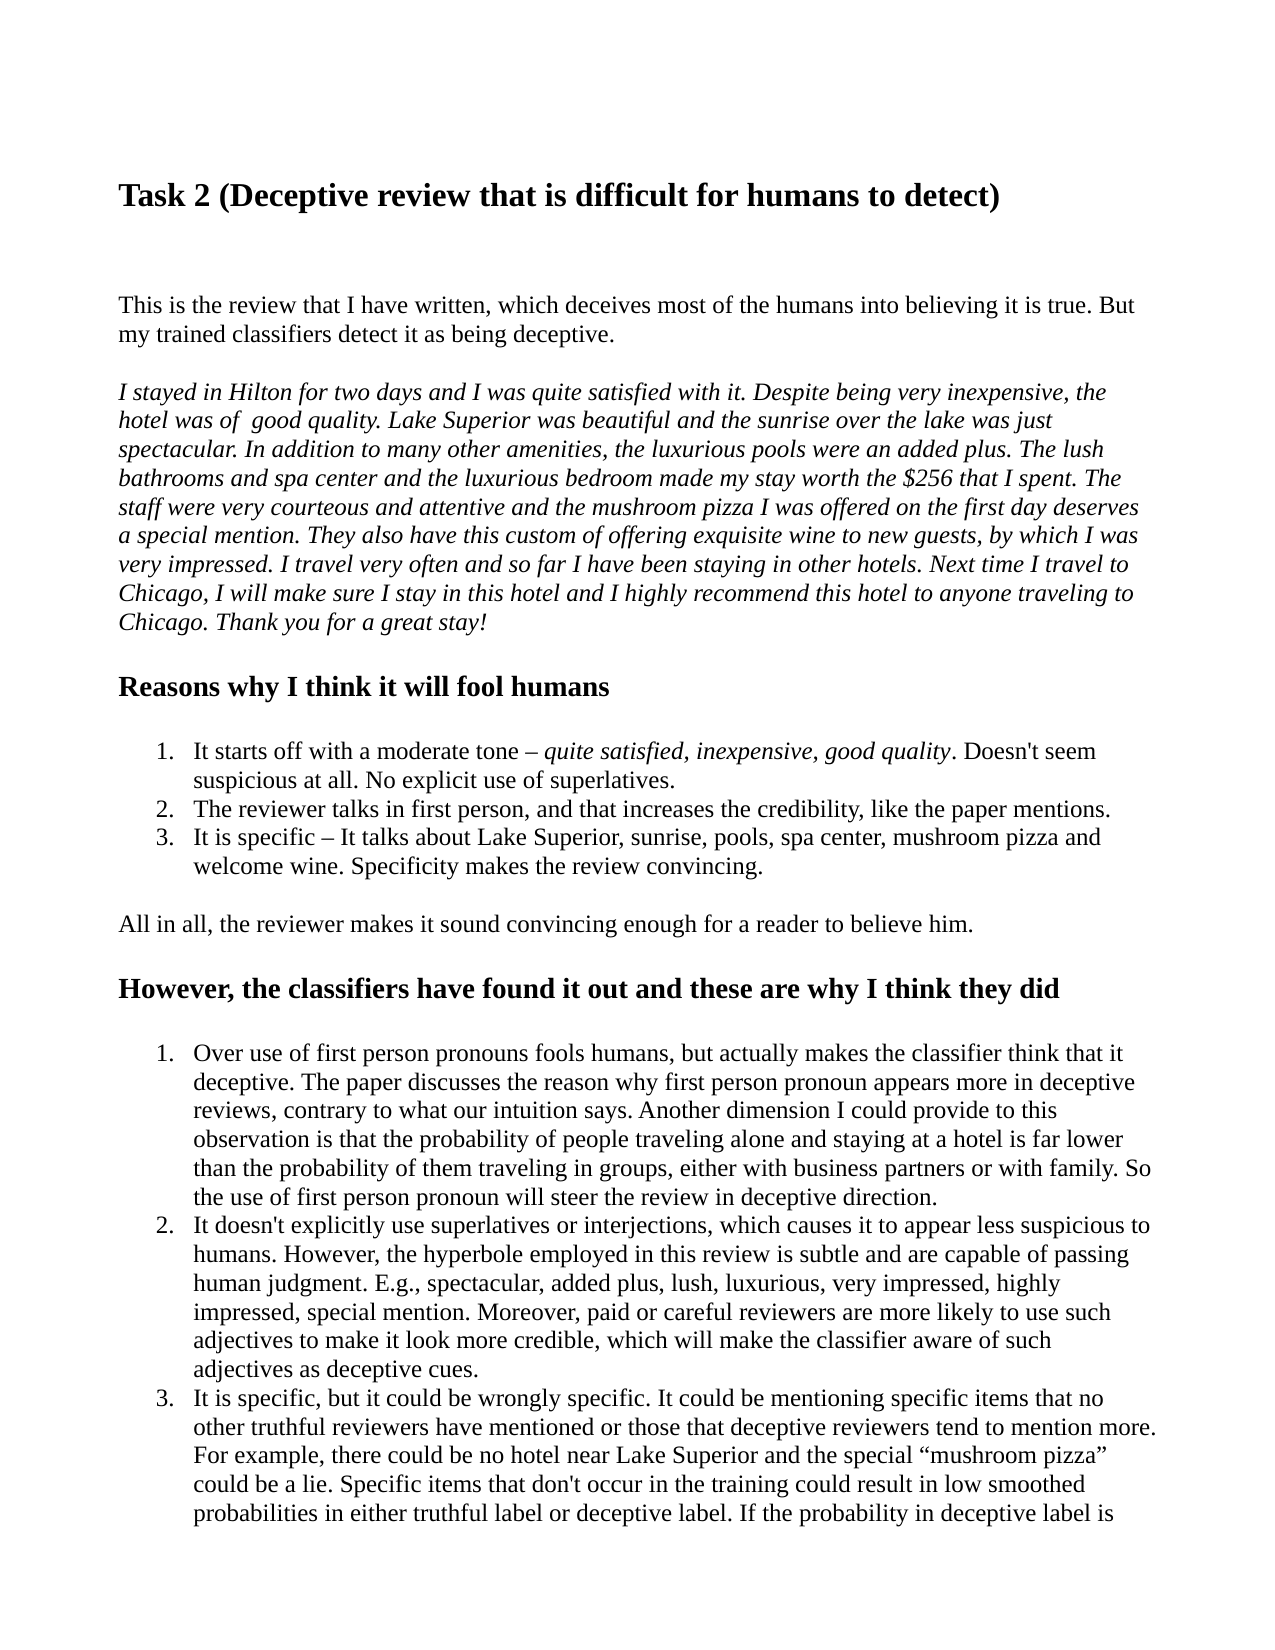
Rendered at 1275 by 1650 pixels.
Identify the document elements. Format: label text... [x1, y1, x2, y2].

list It starts off with a moderate tone – quite satisfied, inexpensive, good quality. Doesn't seem suspicious at all. No explicit use of superlatives. [156, 736, 1157, 794]
list Over use of first person pronouns fools humans, but actually makes the classifier think that it deceptive. The paper discusses the reason why first person pronoun appears more in deceptive reviews, contrary to what our intuition says. Another dimension I could provide to this observation is that the probability of people traveling alone and staying at a hotel is far lower than the probability of them traveling in groups, either with business partners or with family. So the use of first person pronoun will steer the review in deceptive direction. [156, 1038, 1157, 1211]
list It doesn't explicitly use superlatives or interjections, which causes it to appear less suspicious to humans. However, the hyperbole employed in this review is subtle and are capable of passing human judgment. E.g., spectacular, added plus, lush, luxurious, very impressed, highly impressed, special mention. Moreover, paid or careful reviewers are more likely to use such adjectives to make it look more credible, which will make the classifier aware of such adjectives as deceptive cues. [156, 1211, 1157, 1383]
list It is specific, but it could be wrongly specific. It could be mentioning specific items that no other truthful reviewers have mentioned or those that deceptive reviewers tend to mention more. For example, there could be no hotel near Lake Superior and the special “mushroom pizza” could be a lie. Specific items that don't occur in the training could result in low smoothed probabilities in either truthful label or deceptive label. If the probability in deceptive label is [156, 1383, 1157, 1527]
text All in all, the reviewer makes it sound convincing enough for a reader to believe him. [118, 909, 1157, 937]
text This is the review that I have written, which deceives most of the humans into believing it is true. But my trained classifiers detect it as being deceptive. [118, 291, 1157, 348]
list It is specific – It talks about Lake Superior, sunrise, pools, spa center, mushroom pizza and welcome wine. Specificity makes the review convincing. [156, 822, 1157, 880]
text I stayed in Hilton for two days and I was quite satisfied with it. Despite being very inexpensive, the hotel was of good quality. Lake Superior was beautiful and the sunrise over the lake was just spectacular. In addition to many other amenities, the luxurious pools were an added plus. The lush bathrooms and spa center and the luxurious bedroom made my stay worth the $256 that I spent. The staff were very courteous and attentive and the mushroom pizza I was offered on the first day deserves a special mention. They also have this custom of offering exquisite wine to new guests, by which I was very impressed. I travel very often and so far I have been staying in other hotels. Next time I travel to Chicago, I will make sure I stay in this hotel and I highly recommend this hotel to anyone traveling to Chicago. Thank you for a great stay! [118, 377, 1157, 636]
list The reviewer talks in first person, and that increases the credibility, like the paper mentions. [156, 794, 1157, 822]
text Reasons why I think it will fool humans [118, 669, 1157, 703]
text Task 2 (Deceptive review that is difficult for humans to detect) [118, 176, 1157, 214]
text However, the classifiers have found it out and these are why I think they did [118, 971, 1157, 1004]
